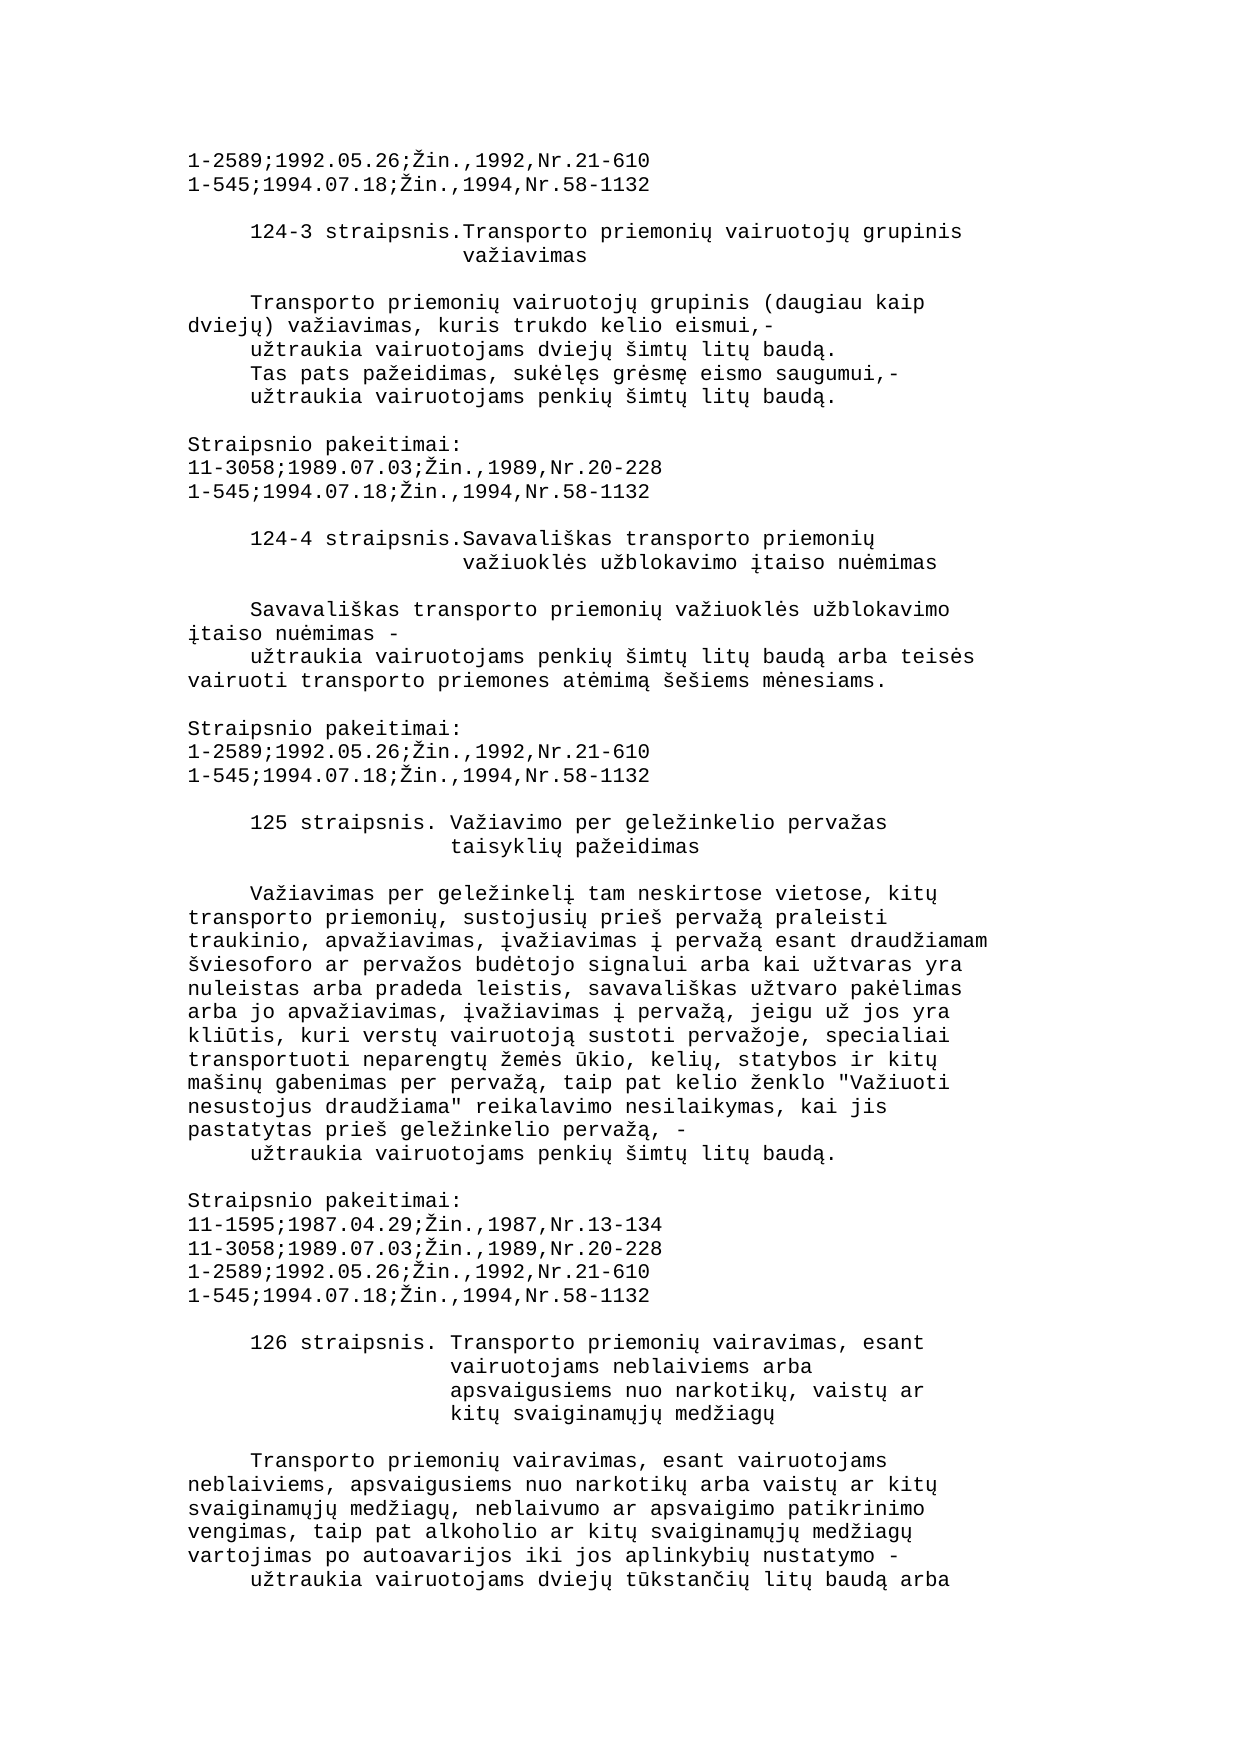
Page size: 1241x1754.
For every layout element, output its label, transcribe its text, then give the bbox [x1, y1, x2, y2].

text nuleistas arba pradeda leistis, savavališkas užtvaro pakėlimas [187, 978, 1053, 1001]
text nesustojus draudžiama" reikalavimo nesilaikymas, kai jis [187, 1096, 1053, 1119]
text Straipsnio pakeitimai: [187, 717, 1053, 741]
text 1-2589;1992.05.26;Žin.,1992,Nr.21-610 [187, 1261, 1053, 1285]
text Savavališkas transporto priemonių važiuoklės užblokavimo [187, 599, 1053, 623]
text 11-1595;1987.04.29;Žin.,1987,Nr.13-134 [187, 1214, 1053, 1238]
text vartojimas po autoavarijos iki jos aplinkybių nustatymo - [187, 1545, 1053, 1569]
text 11-3058;1989.07.03;Žin.,1989,Nr.20-228 [187, 457, 1053, 481]
text 125 straipsnis. Važiavimo per geležinkelio pervažas [187, 812, 1053, 836]
text užtraukia vairuotojams penkių šimtų litų baudą. [187, 386, 1053, 410]
text apsvaigusiems nuo narkotikų, vaistų ar [187, 1379, 1053, 1403]
text arba jo apvažiavimas, įvažiavimas į pervažą, jeigu už jos yra [187, 1001, 1053, 1025]
text 1-545;1994.07.18;Žin.,1994,Nr.58-1132 [187, 1285, 1053, 1309]
text užtraukia vairuotojams penkių šimtų litų baudą arba teisės [187, 647, 1053, 670]
text užtraukia vairuotojams penkių šimtų litų baudą. [187, 1143, 1053, 1167]
text pastatytas prieš geležinkelio pervažą, - [187, 1119, 1053, 1143]
text šviesoforo ar pervažos budėtojo signalui arba kai užtvaras yra [187, 954, 1053, 978]
text 11-3058;1989.07.03;Žin.,1989,Nr.20-228 [187, 1238, 1053, 1261]
text mašinų gabenimas per pervažą, taip pat kelio ženklo "Važiuoti [187, 1072, 1053, 1096]
text užtraukia vairuotojams dviejų šimtų litų baudą. [187, 339, 1053, 363]
text įtaiso nuėmimas - [187, 623, 1053, 647]
text Straipsnio pakeitimai: [187, 1190, 1053, 1214]
text vairuoti transporto priemones atėmimą šešiems mėnesiams. [187, 670, 1053, 694]
text 1-2589;1992.05.26;Žin.,1992,Nr.21-610 [187, 741, 1053, 765]
text važiavimas [187, 244, 1053, 268]
text transporto priemonių, sustojusių prieš pervažą praleisti [187, 907, 1053, 930]
text Transporto priemonių vairavimas, esant vairuotojams [187, 1451, 1053, 1474]
text Važiavimas per geležinkelį tam neskirtose vietose, kitų [187, 883, 1053, 907]
text vairuotojams neblaiviems arba [187, 1356, 1053, 1379]
text svaiginamųjų medžiagų, neblaivumo ar apsvaigimo patikrinimo [187, 1498, 1053, 1521]
text 1-545;1994.07.18;Žin.,1994,Nr.58-1132 [187, 174, 1053, 197]
text Transporto priemonių vairuotojų grupinis (daugiau kaip [187, 292, 1053, 316]
text dviejų) važiavimas, kuris trukdo kelio eismui,- [187, 316, 1053, 339]
text neblaiviems, apsvaigusiems nuo narkotikų arba vaistų ar kitų [187, 1474, 1053, 1498]
text transportuoti neparengtų žemės ūkio, kelių, statybos ir kitų [187, 1048, 1053, 1072]
text 124-4 straipsnis.Savavališkas transporto priemonių [187, 528, 1053, 552]
text 1-545;1994.07.18;Žin.,1994,Nr.58-1132 [187, 765, 1053, 788]
text 1-2589;1992.05.26;Žin.,1992,Nr.21-610 [187, 150, 1053, 174]
text 1-545;1994.07.18;Žin.,1994,Nr.58-1132 [187, 481, 1053, 505]
text važiuoklės užblokavimo įtaiso nuėmimas [187, 552, 1053, 576]
text užtraukia vairuotojams dviejų tūkstančių litų baudą arba [187, 1569, 1053, 1592]
text Straipsnio pakeitimai: [187, 434, 1053, 457]
text kitų svaiginamųjų medžiagų [187, 1403, 1053, 1427]
text 124-3 straipsnis.Transporto priemonių vairuotojų grupinis [187, 221, 1053, 244]
text kliūtis, kuri verstų vairuotoją sustoti pervažoje, specialiai [187, 1025, 1053, 1048]
text 126 straipsnis. Transporto priemonių vairavimas, esant [187, 1332, 1053, 1356]
text traukinio, apvažiavimas, įvažiavimas į pervažą esant draudžiamam [187, 930, 1053, 954]
text vengimas, taip pat alkoholio ar kitų svaiginamųjų medžiagų [187, 1521, 1053, 1545]
text taisyklių pažeidimas [187, 836, 1053, 859]
text Tas pats pažeidimas, sukėlęs grėsmę eismo saugumui,- [187, 363, 1053, 386]
